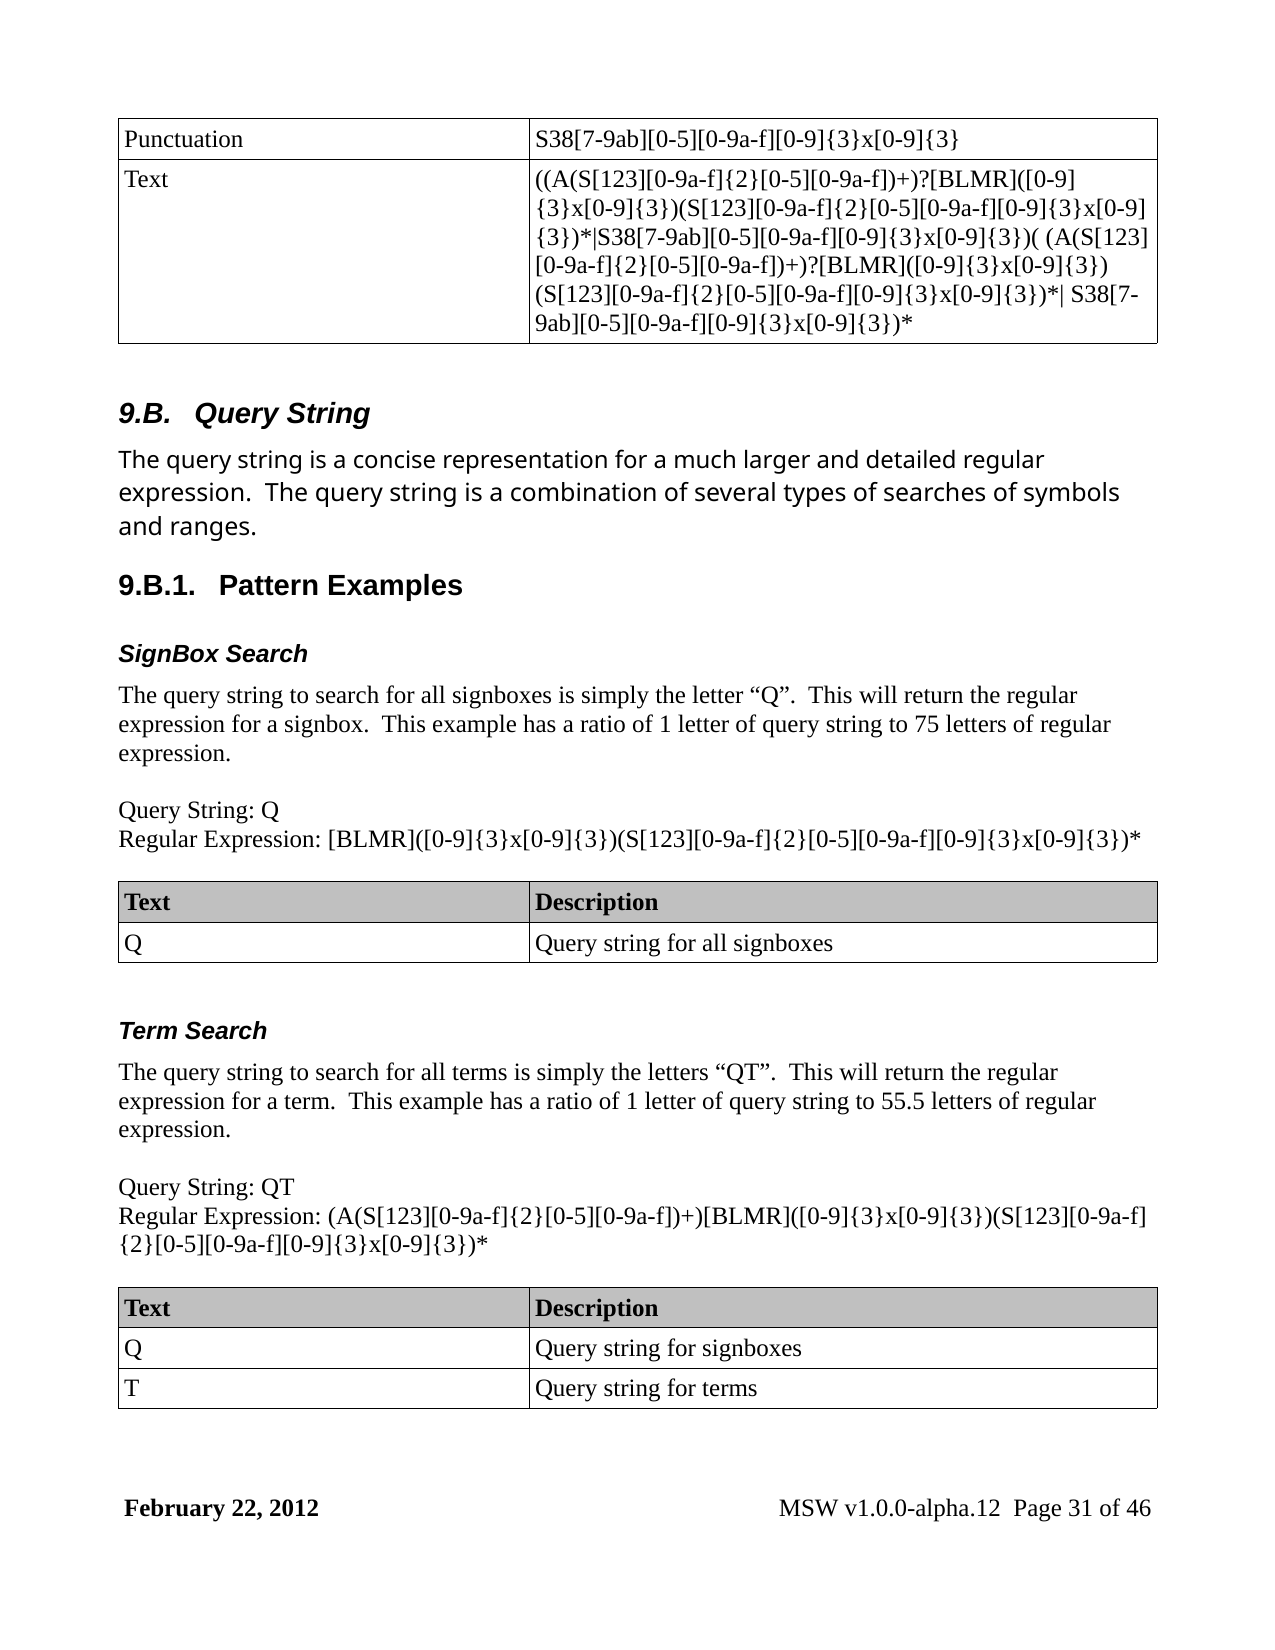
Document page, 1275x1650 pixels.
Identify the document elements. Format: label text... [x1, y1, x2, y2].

table_header Text [119, 882, 529, 922]
text Regular Expression: (A(S[123][0-9a-f]{2}[0-5][0-9a-f])+)[BLMR]([0-9]{3}x[0-9]{3})(S[123][0-9a-f]{2}[0-5][0-9a-f][0-9]{3}x[0-9]{3})* [118, 1201, 1157, 1258]
table_header Description [530, 882, 1157, 922]
table_cell Query string for terms [530, 1369, 1157, 1408]
text Regular Expression: [BLMR]([0-9]{3}x[0-9]{3})(S[123][0-9a-f]{2}[0-5][0-9a-f][0-9]{3}x[0-9]{3})* [118, 824, 1157, 853]
table_cell Q [119, 923, 529, 962]
text Query String: QT [118, 1172, 1157, 1201]
table_cell Punctuation [119, 119, 529, 158]
table_cell ((A(S[123][0-9a-f]{2}[0-5][0-9a-f])+)?[BLMR]([0-9]{3}x[0-9]{3})(S[123][0-9a-f]{2}[0-5][0-9a-f][0-9]{3}x[0-9]{3})*|S38[7-9ab][0-5][0-9a-f][0-9]{3}x[0-9]{3})( (A(S[123][0-9a-f]{2}[0-5][0-9a-f])+)?[BLMR]([0-9]{3}x[0-9]{3})(S[123][0-9a-f]{2}[0-5][0-9a-f][0-9]{3}x[0-9]{3})*| S38[7-9ab][0-5][0-9a-f][0-9]{3}x[0-9]{3})* [530, 160, 1157, 342]
text The query string to search for all signboxes is simply the letter “Q”. This will return the regular expression for a signbox. This example has a ratio of 1 letter of query string to 75 letters of regular expression. [118, 680, 1157, 766]
table_cell T [119, 1369, 529, 1408]
table_cell Text [119, 160, 529, 342]
text The query string is a concise representation for a much larger and detailed regular expression. The query string is a combination of several types of searches of symbols and ranges. [118, 442, 1157, 543]
table_cell Query string for all signboxes [530, 923, 1157, 962]
subtitle Pattern Examples [118, 568, 1157, 602]
subtitle SignBox Search [118, 639, 1157, 668]
table_header Text [119, 1288, 529, 1327]
text The query string to search for all terms is simply the letters “QT”. This will return the regular expression for a term. This example has a ratio of 1 letter of query string to 55.5 letters of regular expression. [118, 1057, 1157, 1143]
subtitle Query String [118, 396, 1157, 430]
table_cell Q [119, 1328, 529, 1368]
table_header Description [530, 1288, 1157, 1327]
text Query String: Q [118, 795, 1157, 824]
table_cell Query string for signboxes [530, 1328, 1157, 1368]
table_cell S38[7-9ab][0-5][0-9a-f][0-9]{3}x[0-9]{3} [530, 119, 1157, 158]
subtitle Term Search [118, 1016, 1157, 1044]
